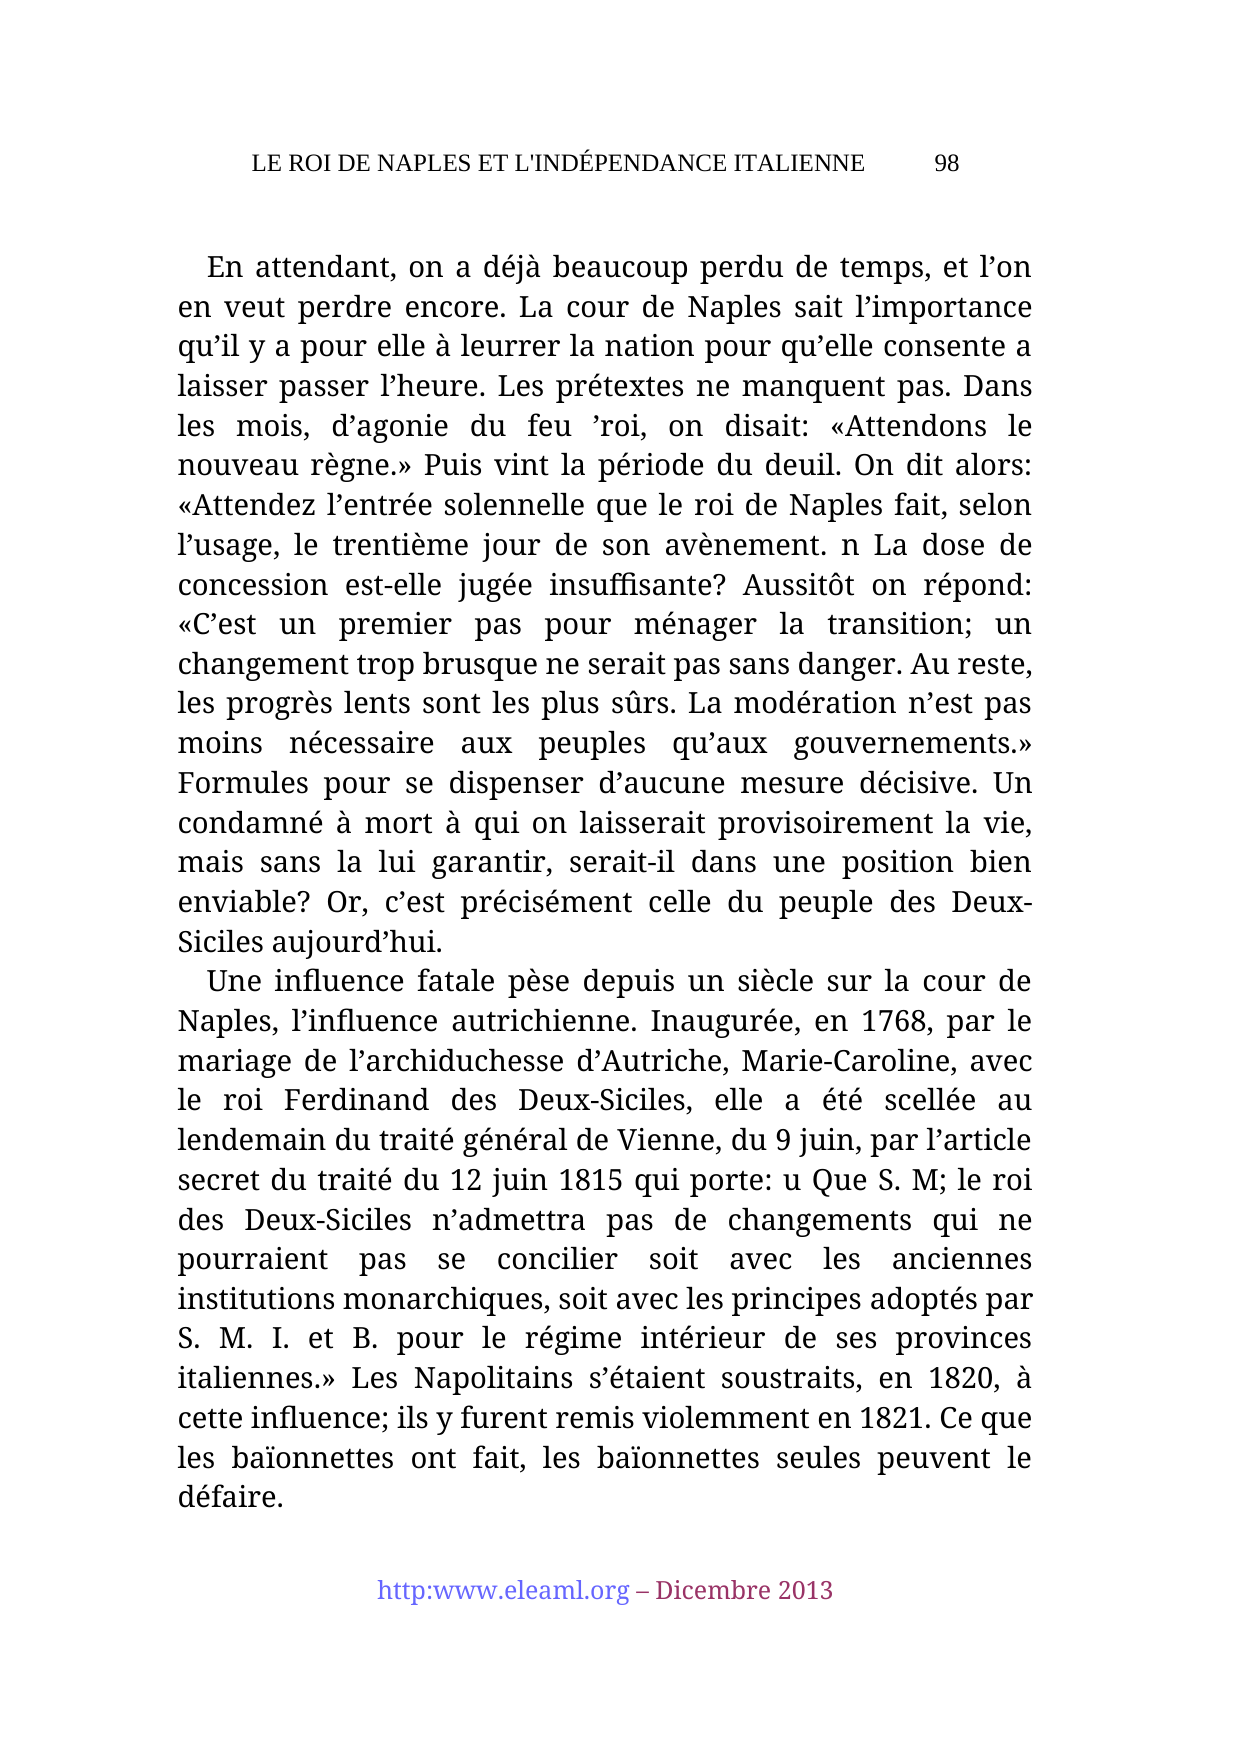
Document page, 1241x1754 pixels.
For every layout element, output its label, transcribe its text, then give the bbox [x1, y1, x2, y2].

text Une influence fatale pèse depuis un siècle sur la cour de Naples, l’influence autrichienne. Inaugurée, en 1768, par le mariage de l’archiduchesse d’Autriche, Marie-Caroline, avec le roi Ferdinand des Deux-Siciles, elle a été scellée au lendemain du traité général de Vienne, du 9 juin, par l’article secret du traité du 12 juin 1815 qui porte: u Que S. M; le roi des Deux-Siciles n’admettra pas de changements qui ne pourraient pas se concilier soit avec les anciennes institutions monarchiques, soit avec les principes adoptés par S. M. I. et B. pour le régime intérieur de ses provinces italiennes.» Les Napolitains s’étaient soustraits, en 1820, à cette influence; ils y furent remis violemment en 1821. Ce que les baïonnettes ont fait, les baïonnettes seules peuvent le défaire. [177, 961, 1033, 1516]
text En attendant, on a déjà beaucoup perdu de temps, et l’on en veut perdre encore. La cour de Naples sait l’importance qu’il y a pour elle à leurrer la nation pour qu’elle consente a laisser passer l’heure. Les prétextes ne manquent pas. Dans les mois, d’agonie du feu ’roi, on disait: «Attendons le nouveau règne.» Puis vint la période du deuil. On dit alors: «Attendez l’entrée solennelle que le roi de Naples fait, selon l’usage, le trentième jour de son avènement. n La dose de concession est-elle jugée insuffisante? Aussitôt on répond: «C’est un premier pas pour ménager la transition; un changement trop brusque ne serait pas sans danger. Au reste, les progrès lents sont les plus sûrs. La modération n’est pas moins nécessaire aux peuples qu’aux gouvernements.» Formules pour se dispenser d’aucune mesure décisive. Un condamné à mort à qui on laisserait provisoirement la vie, mais sans la lui garantir, serait-il dans une position bien enviable? Or, c’est précisément celle du peuple des Deux-Siciles aujourd’hui. [177, 246, 1033, 961]
